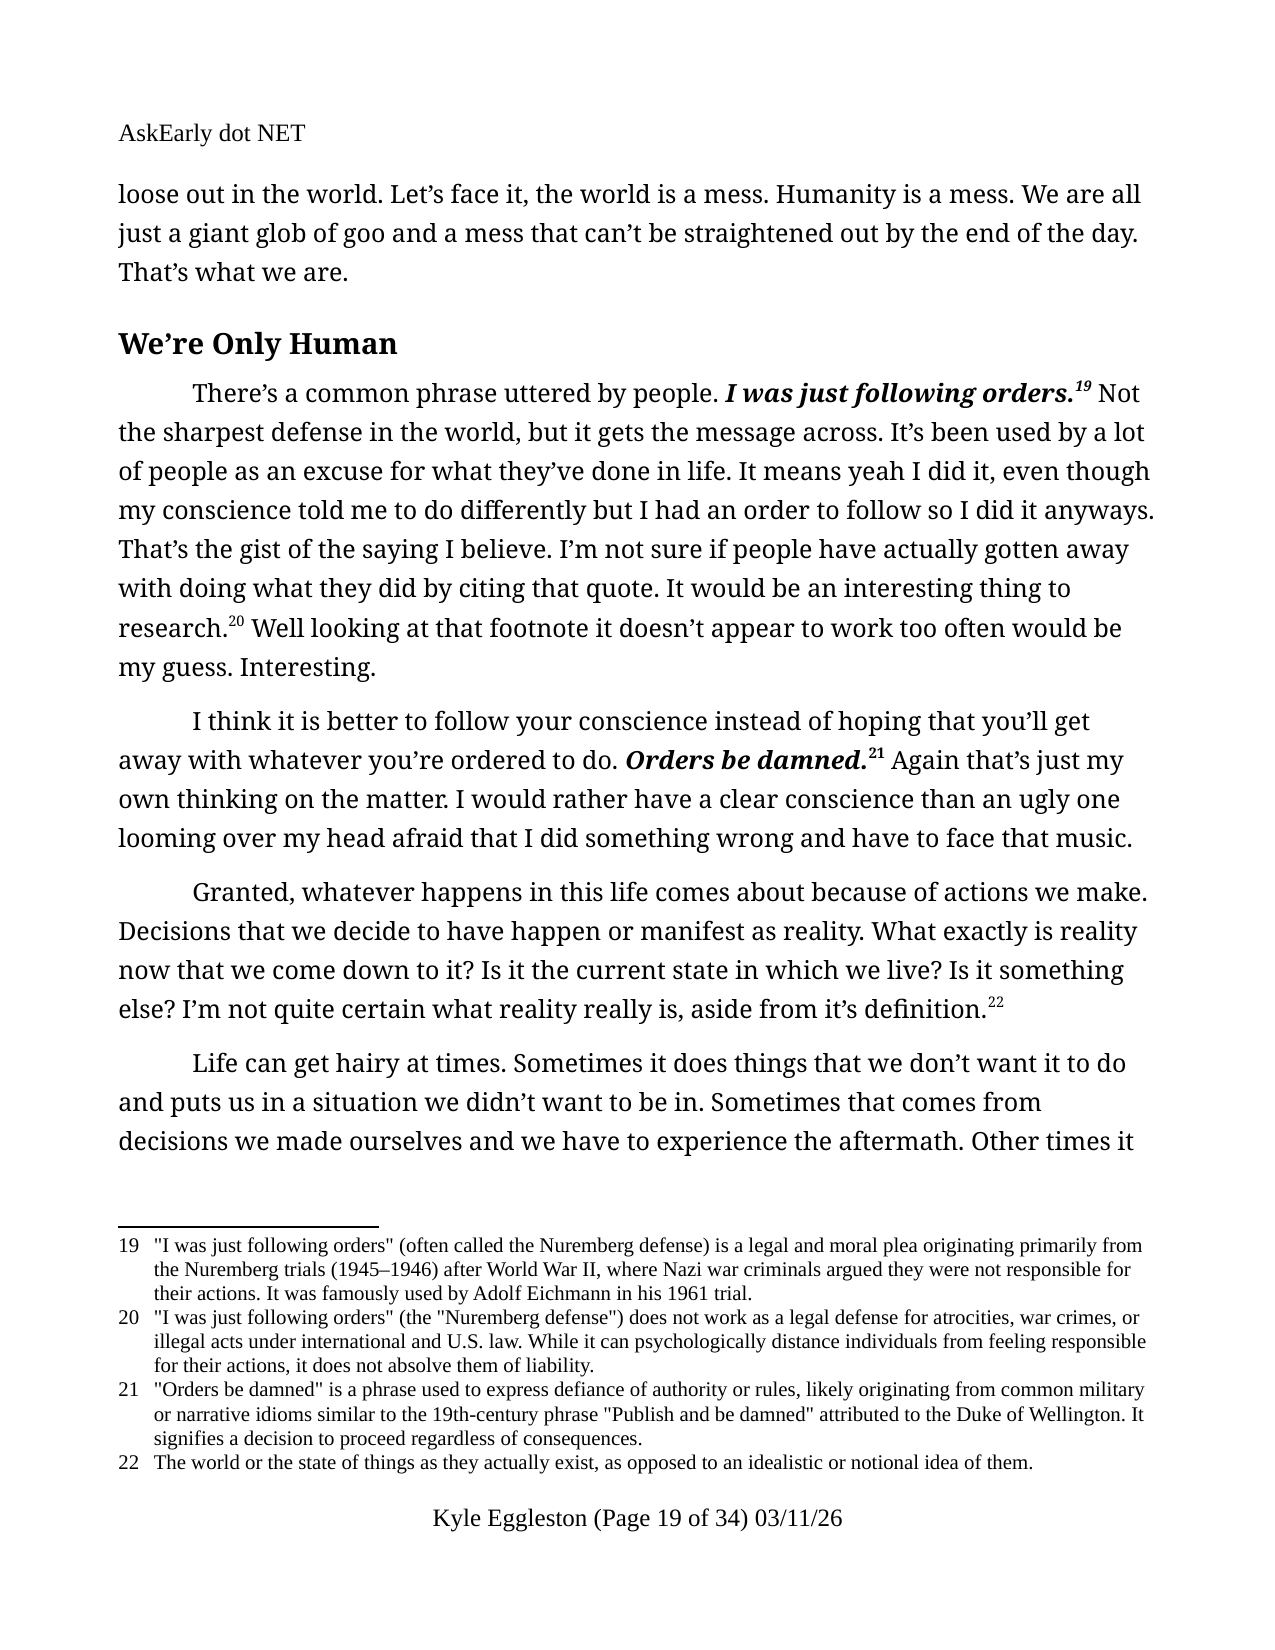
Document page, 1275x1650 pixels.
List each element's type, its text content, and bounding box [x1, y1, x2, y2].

text "Orders be damned" is a phrase used to express defiance of authority or rules, likely originating from common military or narrative idioms similar to the 19th-century phrase "Publish and be damned" attributed to the Duke of Wellington. It signifies a decision to proceed regardless of consequences. [118, 1377, 1157, 1449]
text "I was just following orders" (often called the Nuremberg defense) is a legal and moral plea originating primarily from the Nuremberg trials (1945–1946) after World War II, where Nazi war criminals argued they were not responsible for their actions. It was famously used by Adolf Eichmann in his 1961 trial. [118, 1233, 1157, 1305]
text There’s a common phrase uttered by people. I was just following orders. Not the sharpest defense in the world, but it gets the message across. It’s been used by a lot of people as an excuse for what they’ve done in life. It means yeah I did it, even though my conscience told me to do differently but I had an order to follow so I did it anyways. That’s the gist of the saying I believe. I’m not sure if people have actually gotten away with doing what they did by citing that quote. It would be an interesting thing to research. Well looking at that footnote it doesn’t appear to work too often would be my guess. Interesting. [118, 375, 1157, 683]
text "I was just following orders" (the "Nuremberg defense") does not work as a legal defense for atrocities, war crimes, or illegal acts under international and U.S. law. While it can psychologically distance individuals from feeling responsible for their actions, it does not absolve them of liability. [118, 1305, 1157, 1377]
subtitle We’re Only Human [118, 323, 1157, 363]
text Granted, whatever happens in this life comes about because of actions we make. Decisions that we decide to have happen or manifest as reality. What exactly is reality now that we come down to it? Is it the current state in which we live? Is it something else? I’m not quite certain what reality really is, aside from it’s definition. [118, 874, 1157, 1026]
text I think it is better to follow your conscience instead of hoping that you’ll get away with whatever you’re ordered to do. Orders be damned. Again that’s just my own thinking on the matter. I would rather have a clear conscience than an ugly one looming over my head afraid that I did something wrong and have to face that music. [118, 703, 1157, 855]
text loose out in the world. Let’s face it, the world is a mess. Humanity is a mess. We are all just a giant glob of goo and a mess that can’t be straightened out by the end of the day. That’s what we are. [118, 176, 1157, 289]
text Life can get hairy at times. Sometimes it does things that we don’t want it to do and puts us in a situation we didn’t want to be in. Sometimes that comes from decisions we made ourselves and we have to experience the aftermath. Other times it [118, 1046, 1157, 1158]
text The world or the state of things as they actually exist, as opposed to an idealistic or notional idea of them. [118, 1449, 1157, 1474]
